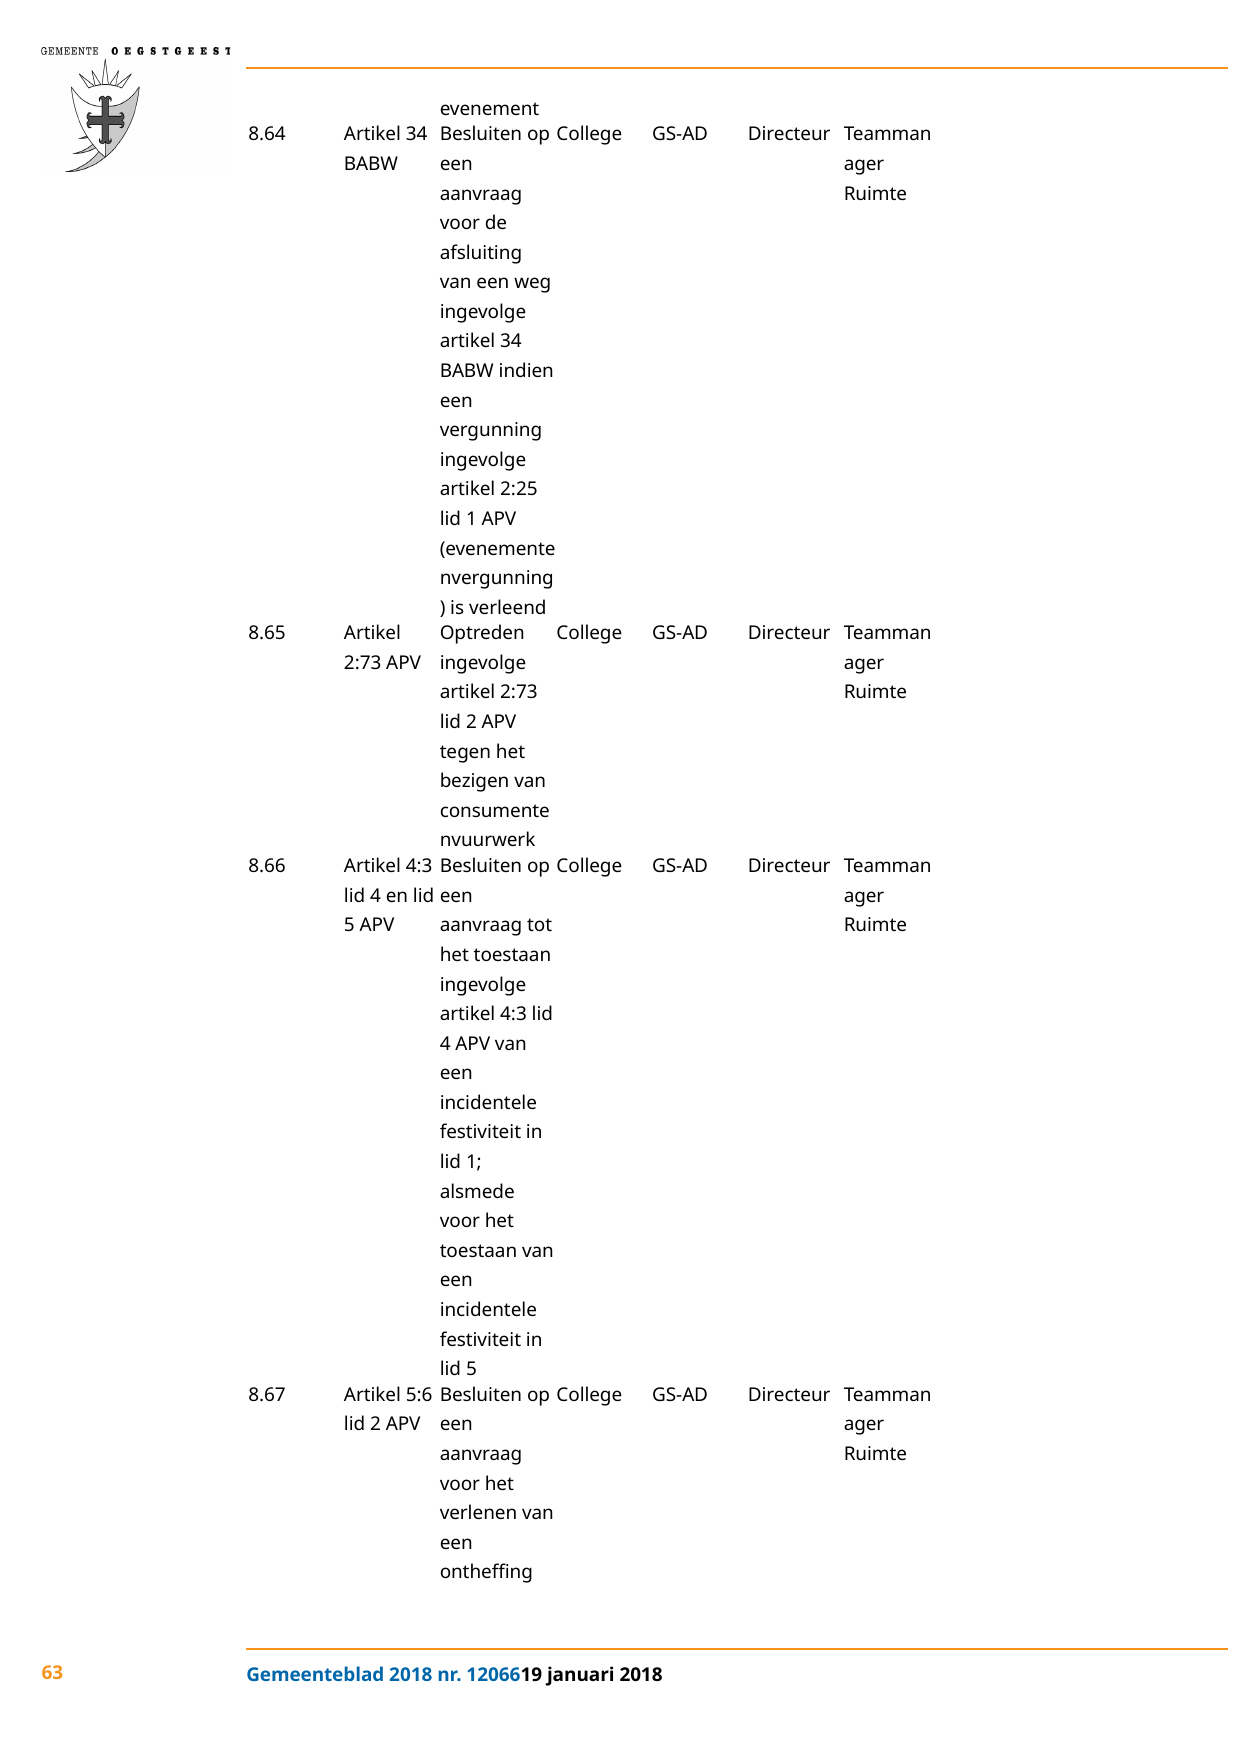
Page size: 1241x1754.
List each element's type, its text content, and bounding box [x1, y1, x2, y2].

table_cell 8.66 [248, 853, 344, 1381]
table_cell Teammanager Ruimte [844, 121, 939, 619]
table_cell Besluiten op een aanvraag voor het verlenen van een ontheffing [440, 1381, 556, 1584]
table_cell [652, 95, 748, 121]
table_cell [1035, 620, 1152, 852]
table_cell Directeur [748, 1381, 843, 1584]
table_cell [939, 95, 1035, 121]
table_cell Teammanager Ruimte [844, 1381, 939, 1584]
table_cell [556, 95, 652, 121]
table_cell GS-AD [652, 620, 748, 852]
table_cell [1035, 95, 1152, 121]
table_cell 8.67 [248, 1381, 344, 1584]
table_cell Artikel 4:3 lid 4 en lid 5 APV [344, 853, 439, 1381]
table_cell [344, 95, 439, 121]
table_cell Directeur [748, 620, 843, 852]
table_cell College [556, 1381, 652, 1584]
table_cell Directeur [748, 121, 843, 619]
table_cell College [556, 853, 652, 1381]
table_cell 8.65 [248, 620, 344, 852]
table_cell College [556, 620, 652, 852]
table_cell 8.64 [248, 121, 344, 619]
table_cell Besluiten op een aanvraag voor de afsluiting van een weg ingevolge artikel 34 BABW indien een vergunning ingevolge artikel 2:25 lid 1 APV (evenementenvergunning) is verleend [440, 121, 556, 619]
table_cell Teammanager Ruimte [844, 853, 939, 1381]
table_cell [939, 620, 1035, 852]
table_cell [939, 121, 1035, 619]
table_cell [1035, 1381, 1152, 1584]
table_cell [1035, 121, 1152, 619]
table_cell GS-AD [652, 121, 748, 619]
table_cell [939, 1381, 1035, 1584]
table_cell Besluiten op een aanvraag tot het toestaan ingevolge artikel 4:3 lid 4 APV van een incidentele festiviteit in lid 1; alsmede voor het toestaan van een incidentele festiviteit in lid 5 [440, 853, 556, 1381]
table_cell Artikel 5:6 lid 2 APV [344, 1381, 439, 1584]
table_cell [844, 95, 939, 121]
table_cell [939, 853, 1035, 1381]
picture [41, 47, 231, 172]
table_cell [248, 95, 344, 121]
table_cell Artikel 2:73 APV [344, 620, 439, 852]
table_cell evenement [440, 95, 556, 121]
table_cell Artikel 34 BABW [344, 121, 439, 619]
table_cell [748, 95, 843, 121]
table_cell [1035, 853, 1152, 1381]
table_cell GS-AD [652, 1381, 748, 1584]
table_cell GS-AD [652, 853, 748, 1381]
table_cell Optreden ingevolge artikel 2:73 lid 2 APV tegen het bezigen van consumentenvuurwerk [440, 620, 556, 852]
table_cell Teammanager Ruimte [844, 620, 939, 852]
table_cell Directeur [748, 853, 843, 1381]
table_cell College [556, 121, 652, 619]
